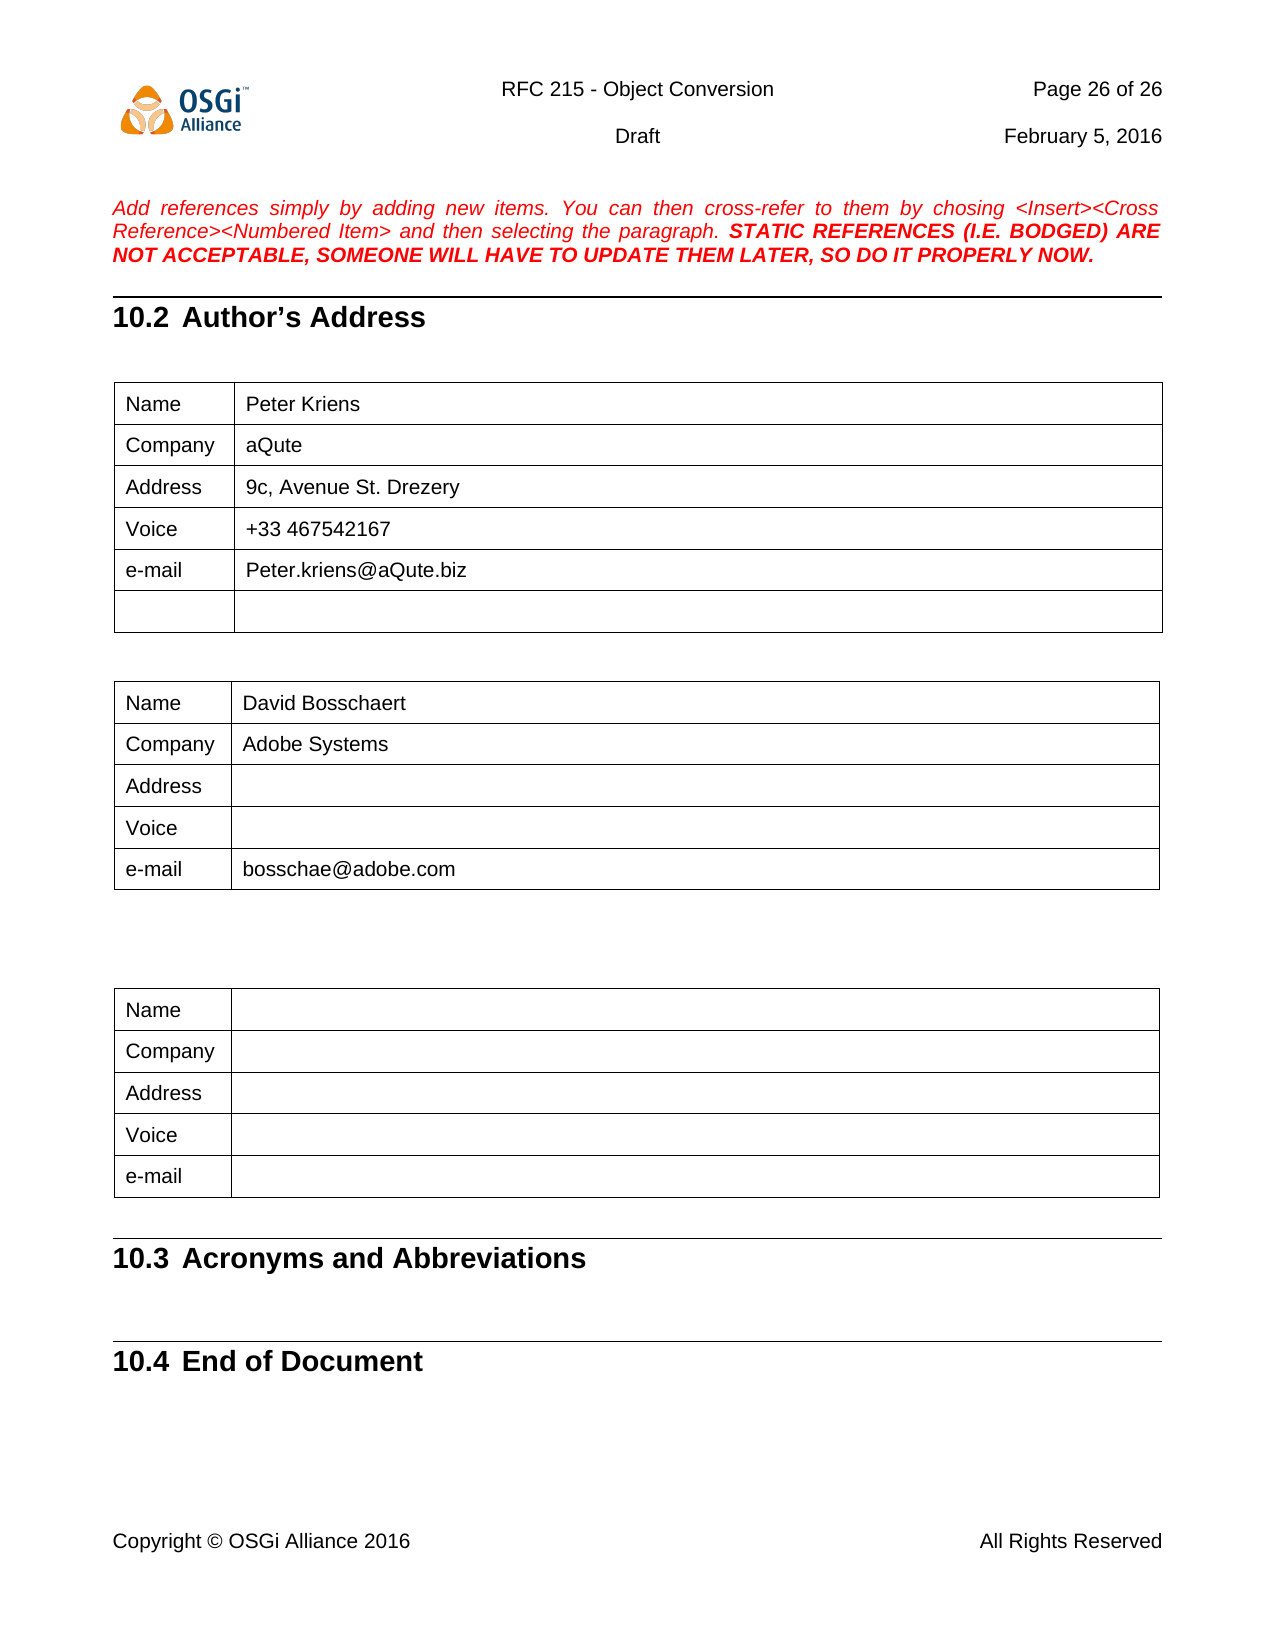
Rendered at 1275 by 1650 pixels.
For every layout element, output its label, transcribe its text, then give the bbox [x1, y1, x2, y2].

table_cell [235, 591, 1162, 632]
table_cell Company [115, 425, 234, 465]
table_cell Address [115, 1073, 231, 1113]
picture [113, 78, 257, 142]
table_cell Voice [115, 1114, 231, 1155]
table_cell bosschae@adobe.com [232, 849, 1159, 889]
table_cell Company [115, 1031, 231, 1072]
table_cell Address [115, 466, 234, 507]
table_cell [232, 1156, 1159, 1197]
table_cell Address [115, 765, 231, 806]
table_cell Voice [115, 807, 231, 848]
table_header [232, 989, 1159, 1030]
subtitle End of Document [112, 1342, 1162, 1377]
table_cell aQute [235, 425, 1162, 465]
table_cell Adobe Systems [232, 724, 1159, 764]
subtitle Author’s Address [112, 297, 1162, 333]
table_cell e-mail [115, 1156, 231, 1197]
table_header Peter Kriens [235, 383, 1162, 424]
table_cell +33 467542167 [235, 508, 1162, 549]
table_header Name [115, 682, 231, 723]
table_cell e-mail [115, 550, 234, 590]
table_cell [232, 807, 1159, 848]
text Add references simply by adding new items. You can then cross-refer to them by chosing <Insert><Cross Reference><Numbered Item> and then selecting the paragraph. STATIC REFERENCES (I.E. BODGED) ARE NOT ACCEPTABLE, SOMEONE WILL HAVE TO UPDATE THEM LATER, SO DO IT PROPERLY NOW. [112, 195, 1162, 267]
table_header Name [115, 989, 231, 1030]
table_cell Company [115, 724, 231, 764]
table_cell Voice [115, 508, 234, 549]
table_cell [232, 1031, 1159, 1072]
table_cell [232, 765, 1159, 806]
table_cell [115, 591, 234, 632]
subtitle Acronyms and Abbreviations [112, 1239, 1162, 1275]
table_cell e-mail [115, 849, 231, 889]
table_header Name [115, 383, 234, 424]
table_cell [232, 1114, 1159, 1155]
table_cell 9c, Avenue St. Drezery [235, 466, 1162, 507]
table_header David Bosschaert [232, 682, 1159, 723]
table_cell Peter.kriens@aQute.biz [235, 550, 1162, 590]
table_cell [232, 1073, 1159, 1113]
